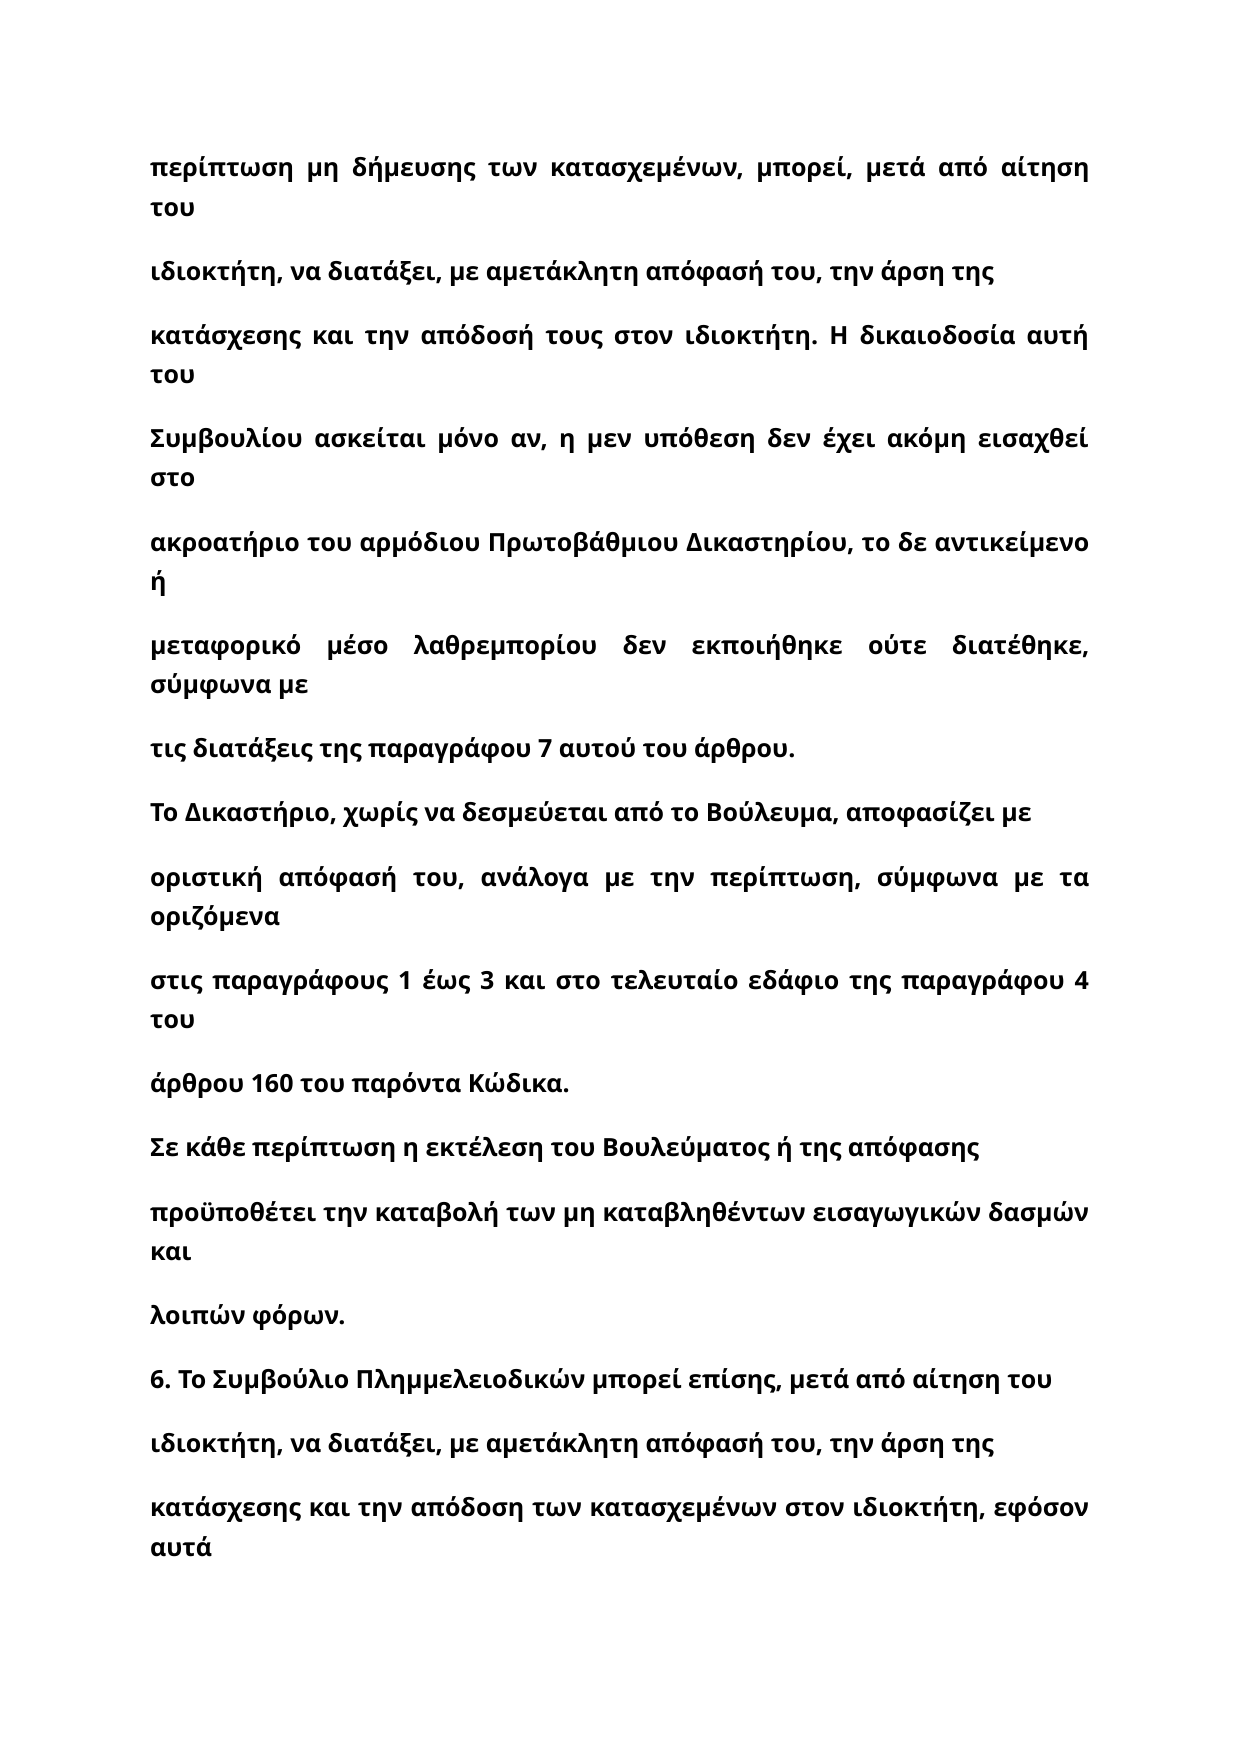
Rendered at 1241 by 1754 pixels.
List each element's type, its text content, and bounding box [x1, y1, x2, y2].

text ακροατήριο του αρμόδιου Πρωτοβάθμιου Δικαστηρίου, το δε αντικείμενο ή [150, 524, 1090, 597]
text 6. Το Συμβούλιο Πλημμελειοδικών μπορεί επίσης, μετά από αίτηση του [150, 1362, 1090, 1396]
text στις παραγράφους 1 έως 3 και στο τελευταίο εδάφιο της παραγράφου 4 του [150, 962, 1090, 1036]
text τις διατάξεις της παραγράφου 7 αυτού του άρθρου. [150, 731, 1090, 765]
text οριστική απόφασή του, ανάλογα με την περίπτωση, σύμφωνα με τα οριζόμενα [150, 859, 1090, 932]
text μεταφορικό μέσο λαθρεμπορίου δεν εκποιήθηκε ούτε διατέθηκε, σύμφωνα με [150, 627, 1090, 701]
text Σε κάθε περίπτωση η εκτέλεση του Βουλεύματος ή της απόφασης [150, 1130, 1090, 1164]
text κατάσχεσης και την απόδοσή τους στον ιδιοκτήτη. Η δικαιοδοσία αυτή του [150, 317, 1090, 391]
text προϋποθέτει την καταβολή των μη καταβληθέντων εισαγωγικών δασμών και [150, 1194, 1090, 1267]
text λοιπών φόρων. [150, 1297, 1090, 1332]
text ιδιοκτήτη, να διατάξει, με αμετάκλητη απόφασή του, την άρση της [150, 1426, 1090, 1460]
text περίπτωση μη δήμευσης των κατασχεμένων, μπορεί, μετά από αίτηση του [150, 150, 1090, 223]
text άρθρου 160 του παρόντα Κώδικα. [150, 1066, 1090, 1100]
text Το Δικαστήριο, χωρίς να δεσμεύεται από το Βούλευμα, αποφασίζει με [150, 795, 1090, 829]
text Συμβουλίου ασκείται μόνο αν, η μεν υπόθεση δεν έχει ακόμη εισαχθεί στο [150, 421, 1090, 494]
text ιδιοκτήτη, να διατάξει, με αμετάκλητη απόφασή του, την άρση της [150, 253, 1090, 287]
text κατάσχεσης και την απόδοση των κατασχεμένων στον ιδιοκτήτη, εφόσον αυτά [150, 1490, 1090, 1563]
